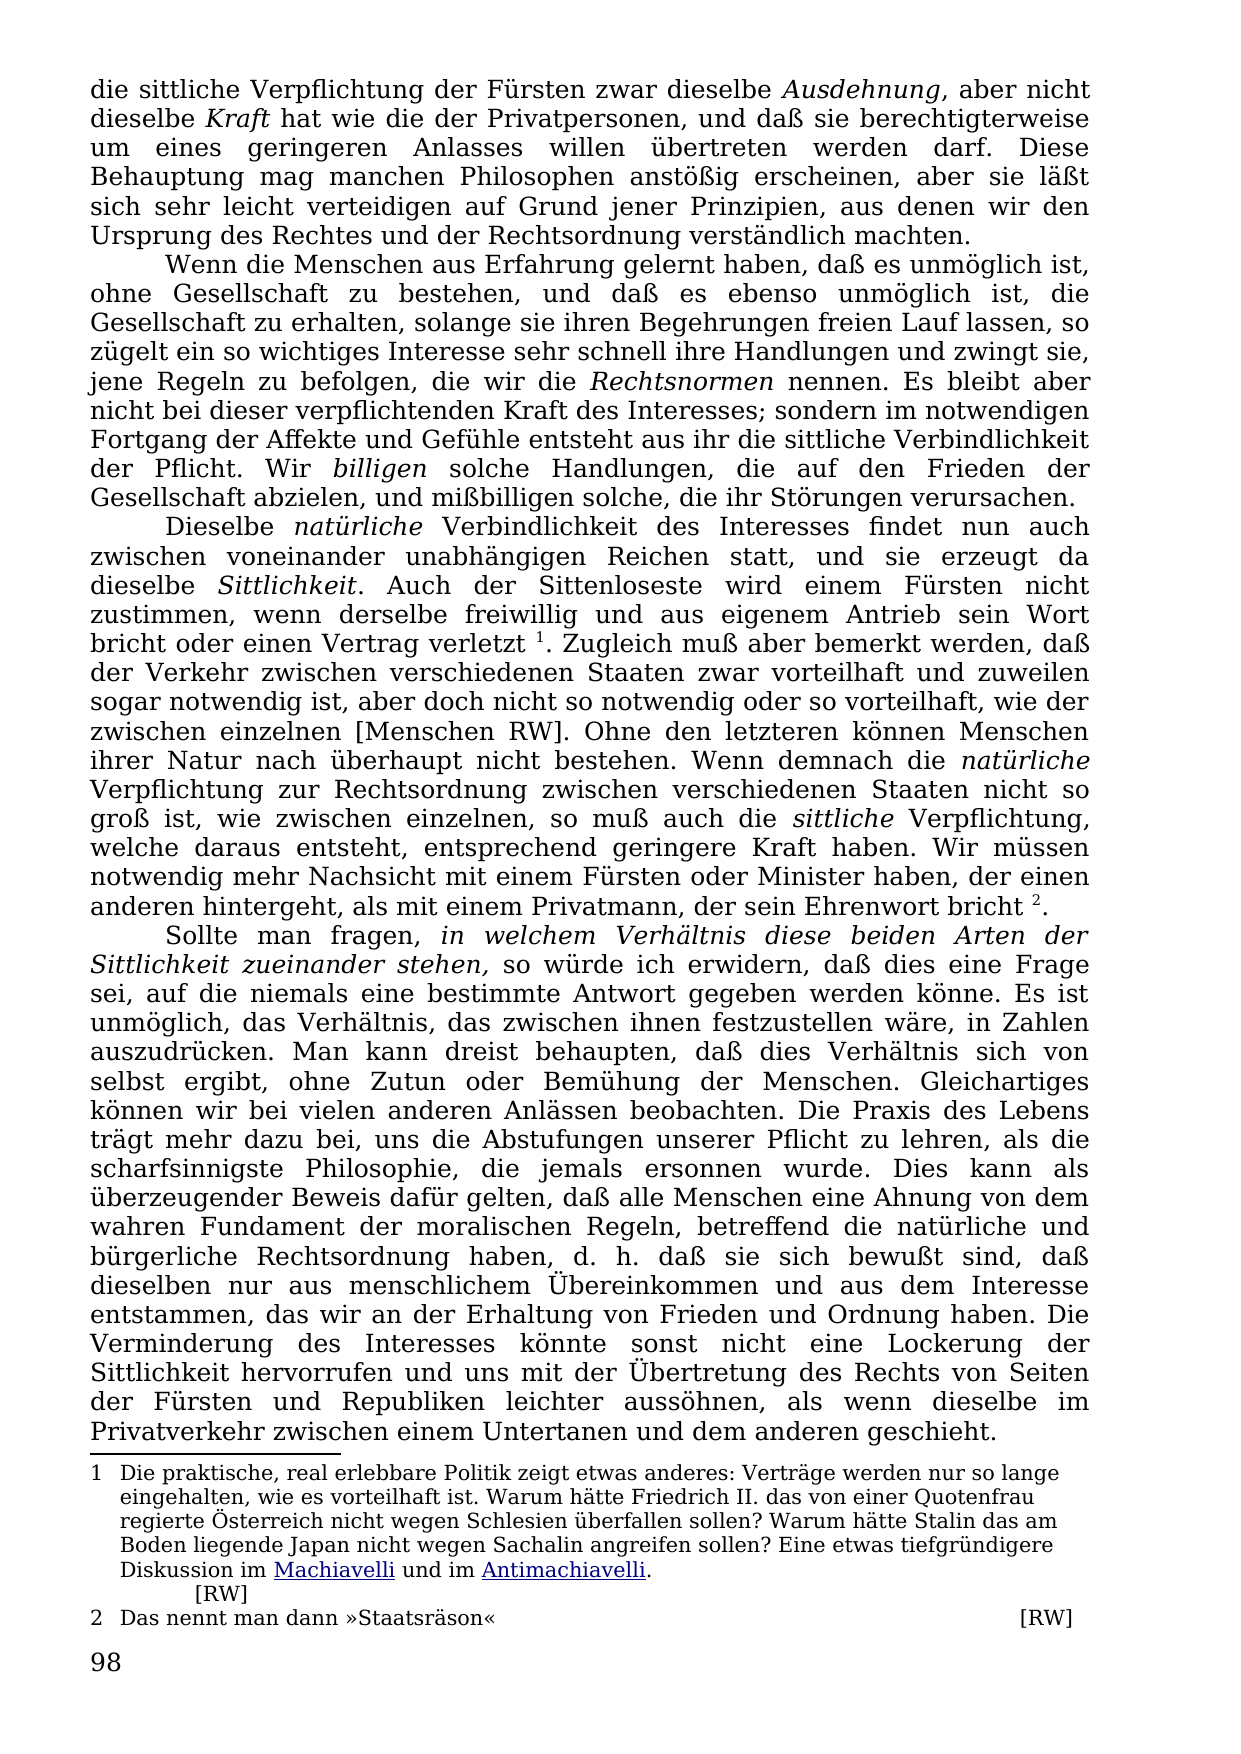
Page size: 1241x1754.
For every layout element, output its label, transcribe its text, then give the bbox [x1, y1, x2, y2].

text Die praktische, real erlebbare Politik zeigt etwas anderes: Verträge werden nur so lange eingehalten, wie es vorteilhaft ist. Warum hätte Friedrich II. das von einer Quotenfrau regierte Österreich nicht wegen Schlesien überfallen sollen? Warum hätte Stalin das am Boden liegende Japan nicht wegen Sachalin angreifen sollen? Eine etwas tiefgründigere Diskussion im Machiavelli und im Antimachiavelli. [RW] [90, 1461, 1091, 1606]
text Sollte man fragen, in welchem Verhältnis diese beiden Arten der Sittlichkeit zueinander stehen, so würde ich erwidern, daß dies eine Frage sei, auf die niemals eine bestimmte Antwort gegeben werden könne. Es ist unmöglich, das Verhältnis, das zwischen ihnen festzustellen wäre, in Zahlen auszudrücken. Man kann dreist behaupten, daß dies Verhältnis sich von selbst ergibt, ohne Zutun oder Bemühung der Menschen. Gleichartiges können wir bei vielen anderen Anlässen beobachten. Die Praxis des Lebens trägt mehr dazu bei, uns die Abstufungen unserer Pflicht zu lehren, als die scharfsinnigste Philosophie, die jemals ersonnen wurde. Dies kann als überzeugender Beweis dafür gelten, daß alle Menschen eine Ahnung von dem wahren Fundament der moralischen Regeln, betreffend die natürliche und bürgerliche Rechtsordnung haben, d. h. daß sie sich bewußt sind, daß dieselben nur aus menschlichem Übereinkommen und aus dem Interesse entstammen, das wir an der Erhaltung von Frieden und Ordnung haben. Die Verminderung des Interesses könnte sonst nicht eine Lockerung der Sittlichkeit hervorrufen und uns mit der Übertretung des Rechts von Seiten der Fürsten und Republiken leichter aussöhnen, als wenn dieselbe im Privatverkehr zwischen einem Untertanen und dem anderen geschieht. [90, 921, 1091, 1446]
text die sittliche Verpflichtung der Fürsten zwar dieselbe Ausdehnung, aber nicht dieselbe Kraft hat wie die der Privatpersonen, und daß sie berechtigterweise um eines geringeren Anlasses willen übertreten werden darf. Diese Behauptung mag manchen Philosophen anstößig erscheinen, aber sie läßt sich sehr leicht verteidigen auf Grund jener Prinzipien, aus denen wir den Ursprung des Rechtes und der Rechtsordnung verständlich machten. [90, 75, 1091, 250]
text Wenn die Menschen aus Erfahrung gelernt haben, daß es unmöglich ist, ohne Gesellschaft zu bestehen, und daß es ebenso unmöglich ist, die Gesellschaft zu erhalten, solange sie ihren Begehrungen freien Lauf lassen, so zügelt ein so wichtiges Interesse sehr schnell ihre Handlungen und zwingt sie, jene Regeln zu befolgen, die wir die Rechtsnormen nennen. Es bleibt aber nicht bei dieser verpflichtenden Kraft des Interesses; sondern im notwendigen Fortgang der Affekte und Gefühle entsteht aus ihr die sittliche Verbindlichkeit der Pflicht. Wir billigen solche Handlungen, die auf den Frieden der Gesellschaft abzielen, und mißbilligen solche, die ihr Störungen verursachen. [90, 250, 1091, 512]
text Das nennt man dann »Staatsräson« [RW] [90, 1606, 1091, 1631]
text Dieselbe natürliche Verbindlichkeit des Interesses ﬁndet nun auch zwischen voneinander unabhängigen Reichen statt, und sie erzeugt da dieselbe Sittlichkeit. Auch der Sittenloseste wird einem Fürsten nicht zustimmen, wenn derselbe freiwillig und aus eigenem Antrieb sein Wort bricht oder einen Vertrag verletzt . Zugleich muß aber bemerkt werden, daß der Verkehr zwischen verschiedenen Staaten zwar vorteilhaft und zuweilen sogar notwendig ist, aber doch nicht so notwendig oder so vorteilhaft, wie der zwischen einzelnen [Menschen RW]. Ohne den letzteren können Menschen ihrer Natur nach überhaupt nicht bestehen. Wenn demnach die natürliche Verpflichtung zur Rechtsordnung zwischen verschiedenen Staaten nicht so groß ist, wie zwischen einzelnen, so muß auch die sittliche Verpflichtung, welche daraus entsteht, entsprechend geringere Kraft haben. Wir müssen notwendig mehr Nachsicht mit einem Fürsten oder Minister haben, der einen anderen hintergeht, als mit einem Privatmann, der sein Ehrenwort bricht . [90, 512, 1091, 921]
